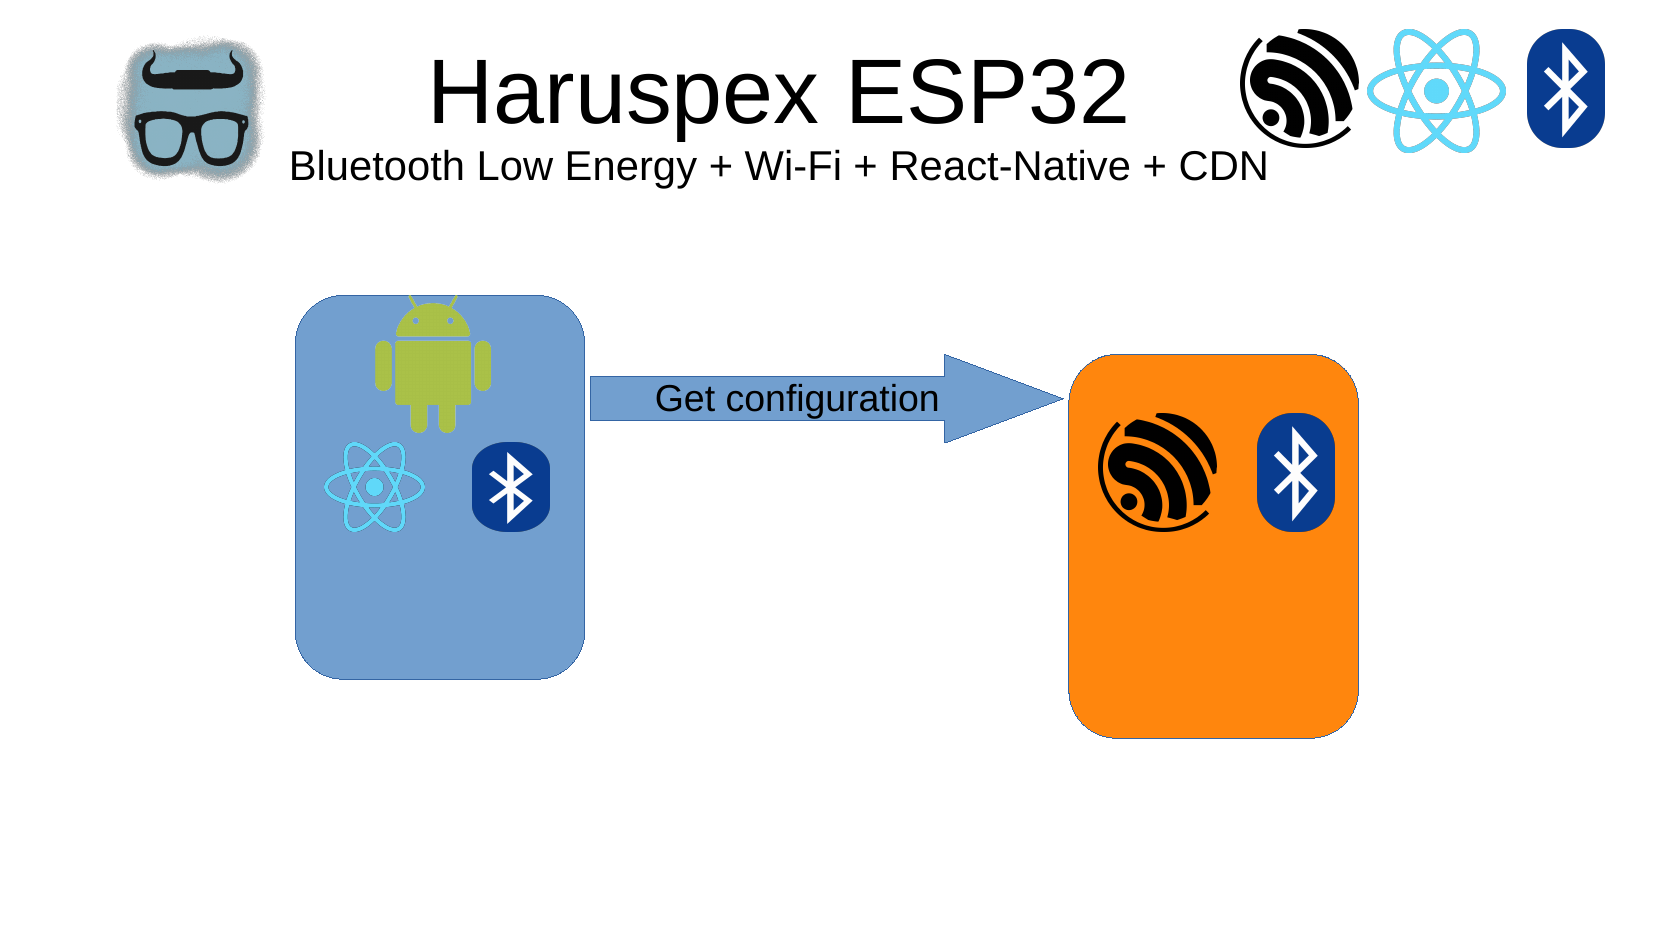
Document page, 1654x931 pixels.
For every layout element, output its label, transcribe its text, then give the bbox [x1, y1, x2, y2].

picture [364, 295, 502, 433]
picture [1240, 29, 1359, 148]
picture [324, 442, 425, 532]
text_box [1068, 354, 1359, 739]
title Haruspex ESP32 Bluetooth Low Energy + Wi-Fi + React-Native + CDN [301, 37, 1477, 193]
text_box [295, 295, 585, 680]
picture [1257, 413, 1335, 532]
picture [1098, 413, 1217, 532]
picture [82, 0, 301, 218]
picture [472, 442, 550, 532]
text_box Get configuration [590, 354, 1064, 443]
picture [1367, 29, 1506, 153]
picture [1527, 29, 1605, 148]
